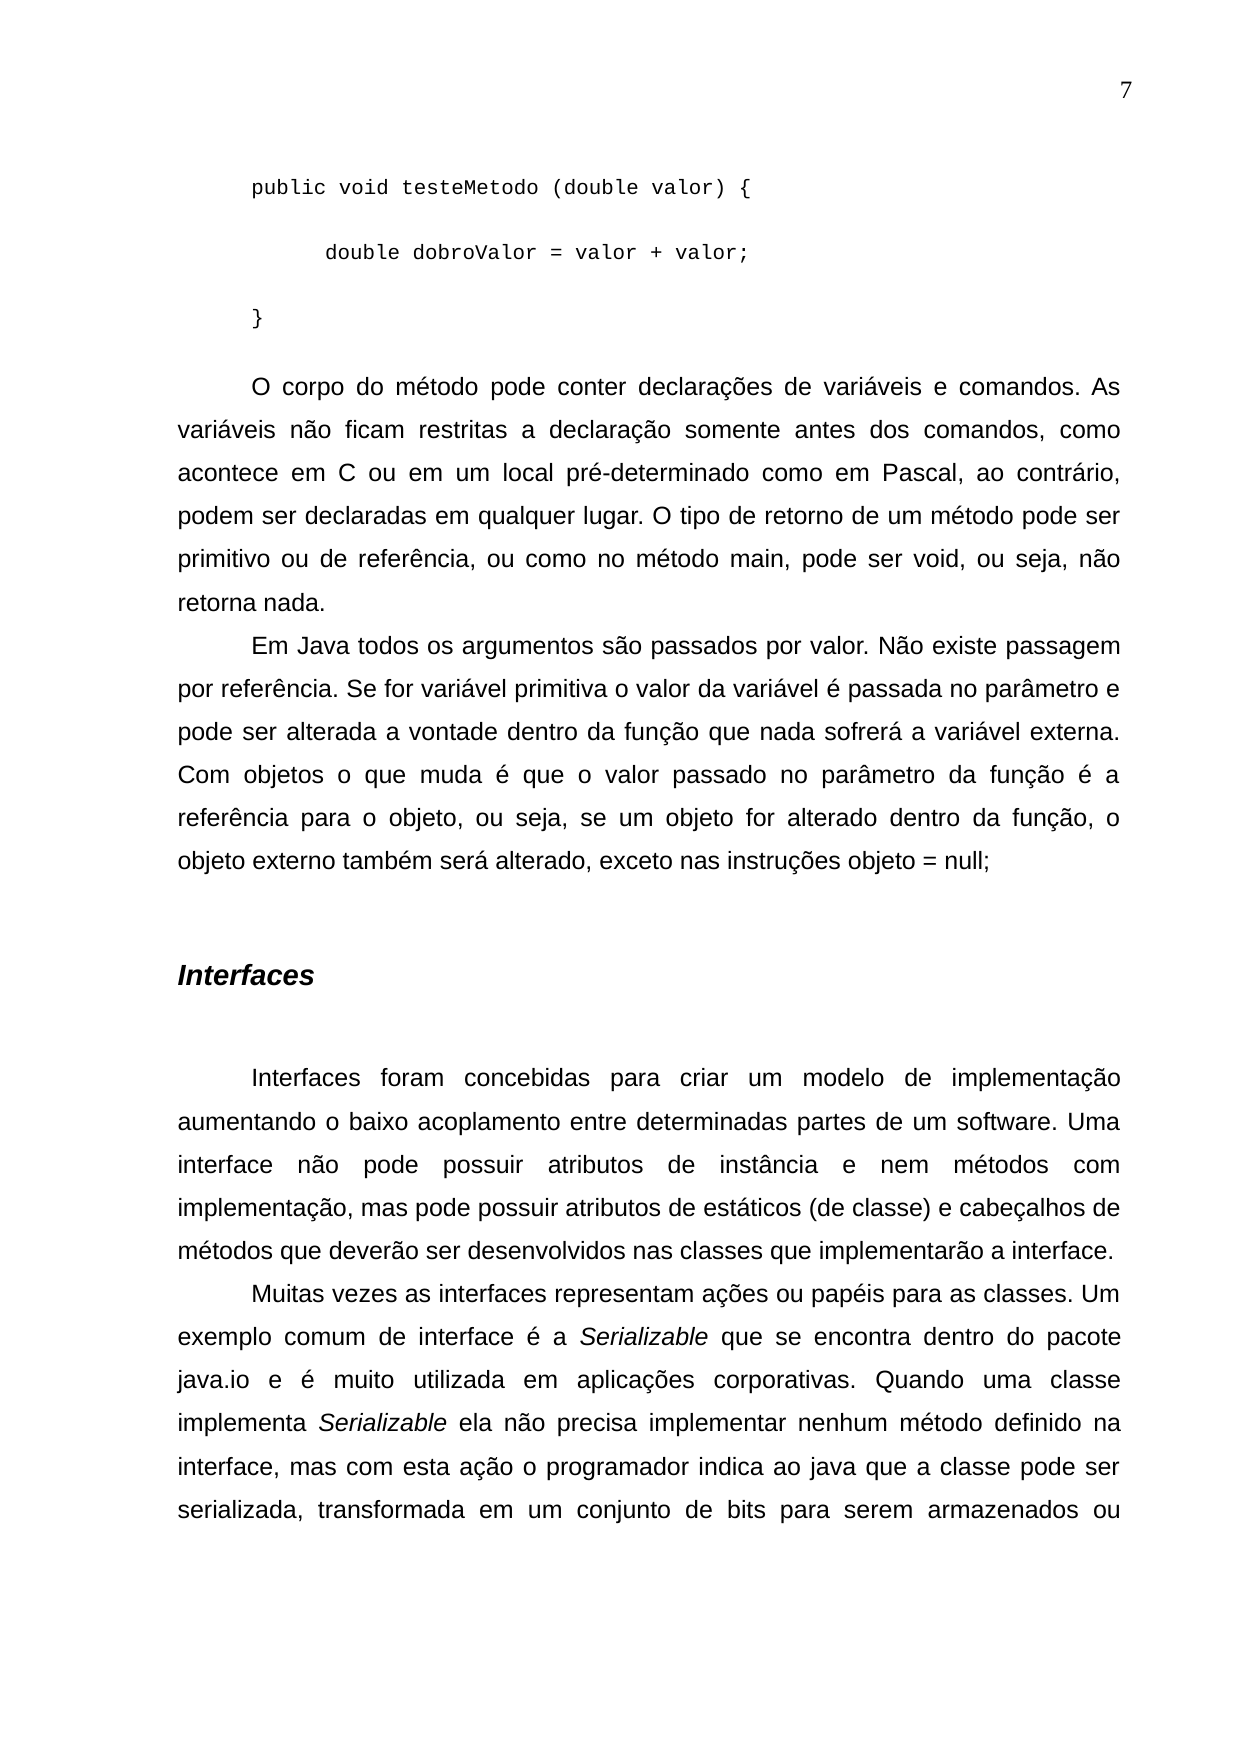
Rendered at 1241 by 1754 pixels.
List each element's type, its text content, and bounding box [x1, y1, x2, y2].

text Interfaces foram concebidas para criar um modelo de implementação aumentando o baixo acoplamento entre determinadas partes de um software. Uma interface não pode possuir atributos de instância e nem métodos com implementação, mas pode possuir atributos de estáticos (de classe) e cabeçalhos de métodos que deverão ser desenvolvidos nas classes que implementarão a interface. [177, 1063, 1122, 1265]
text public void testeMetodo (double valor) { [177, 177, 1122, 201]
subtitle Interfaces [177, 957, 1122, 991]
text } [177, 307, 1122, 331]
text Em Java todos os argumentos são passados por valor. Não existe passagem por referência. Se for variável primitiva o valor da variável é passada no parâmetro e pode ser alterada a vontade dentro da função que nada sofrerá a variável externa. Com objetos o que muda é que o valor passado no parâmetro da função é a referência para o objeto, ou seja, se um objeto for alterado dentro da função, o objeto externo também será alterado, exceto nas instruções objeto = null; [177, 631, 1122, 875]
text double dobroValor = valor + valor; [177, 242, 1122, 266]
text O corpo do método pode conter declarações de variáveis e comandos. As variáveis não ficam restritas a declaração somente antes dos comandos, como acontece em C ou em um local pré-determinado como em Pascal, ao contrário, podem ser declaradas em qualquer lugar. O tipo de retorno de um método pode ser primitivo ou de referência, ou como no método main, pode ser void, ou seja, não retorna nada. [177, 372, 1122, 616]
text Muitas vezes as interfaces representam ações ou papéis para as classes. Um exemplo comum de interface é a Serializable que se encontra dentro do pacote java.io e é muito utilizada em aplicações corporativas. Quando uma classe implementa Serializable ela não precisa implementar nenhum método definido na interface, mas com esta ação o programador indica ao java que a classe pode ser serializada, transformada em um conjunto de bits para serem armazenados ou [177, 1279, 1122, 1523]
